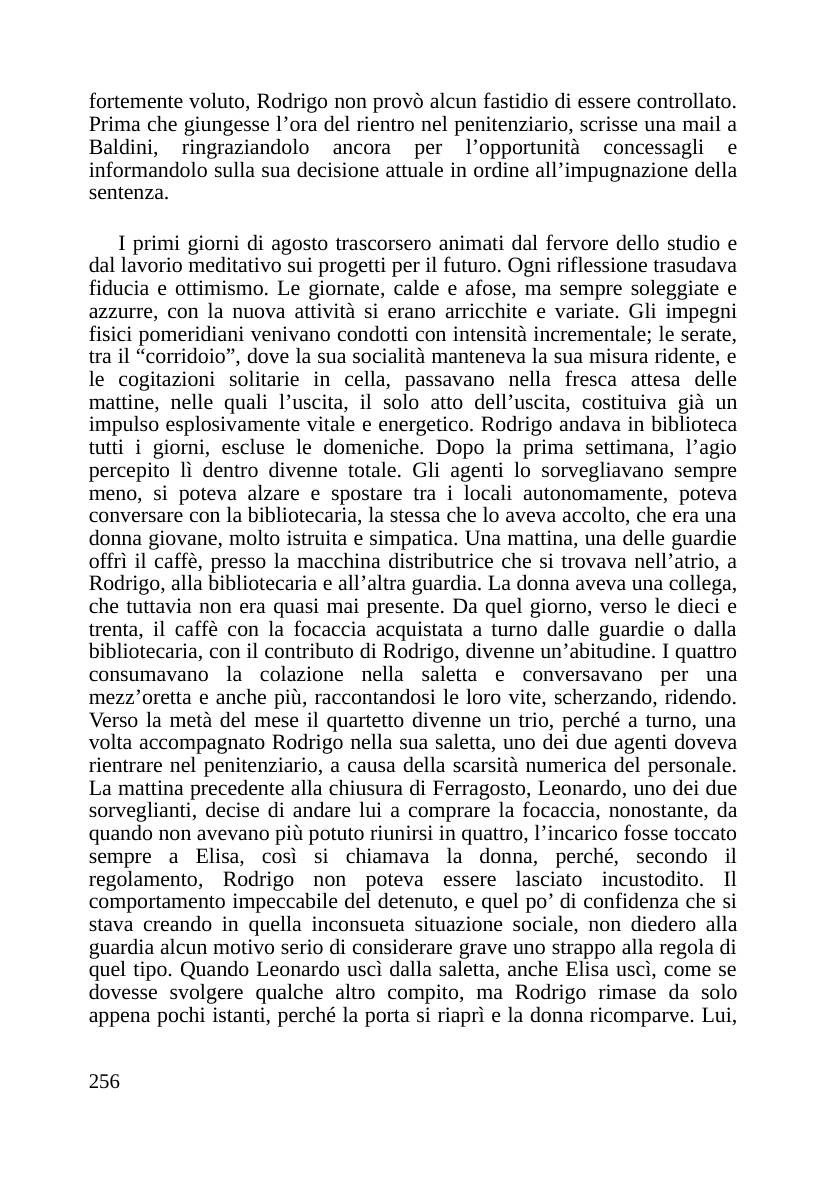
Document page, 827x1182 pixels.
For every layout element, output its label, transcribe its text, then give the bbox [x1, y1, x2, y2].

text fortemente voluto, Rodrigo non provò alcun fastidio di essere controllato. Prima che giungesse l’ora del rientro nel penitenziario, scrisse una mail a Baldini, ringraziandolo ancora per l’opportunità concessagli e informandolo sulla sua decisione attuale in ordine all’impugnazione della sentenza. [88, 88, 738, 204]
text I primi giorni di agosto trascorsero animati dal fervore dello studio e dal lavorio meditativo sui progetti per il futuro. Ogni riflessione trasudava fiducia e ottimismo. Le giornate, calde e afose, ma sempre soleggiate e azzurre, con la nuova attività si erano arricchite e variate. Gli impegni fisici pomeridiani venivano condotti con intensità incrementale; le serate, tra il “corridoio”, dove la sua socialità manteneva la sua misura ridente, e le cogitazioni solitarie in cella, passavano nella fresca attesa delle mattine, nelle quali l’uscita, il solo atto dell’uscita, costituiva già un impulso esplosivamente vitale e energetico. Rodrigo andava in biblioteca tutti i giorni, escluse le domeniche. Dopo la prima settimana, l’agio percepito lì dentro divenne totale. Gli agenti lo sorvegliavano sempre meno, si poteva alzare e spostare tra i locali autonomamente, poteva conversare con la bibliotecaria, la stessa che lo aveva accolto, che era una donna giovane, molto istruita e simpatica. Una mattina, una delle guardie offrì il caffè, presso la macchina distributrice che si trovava nell’atrio, a Rodrigo, alla bibliotecaria e all’altra guardia. La donna aveva una collega, che tuttavia non era quasi mai presente. Da quel giorno, verso le dieci e trenta, il caffè con la focaccia acquistata a turno dalle guardie o dalla bibliotecaria, con il contributo di Rodrigo, divenne un’abitudine. I quattro consumavano la colazione nella saletta e conversavano per una mezz’oretta e anche più, raccontandosi le loro vite, scherzando, ridendo. Verso la metà del mese il quartetto divenne un trio, perché a turno, una volta accompagnato Rodrigo nella sua saletta, uno dei due agenti doveva rientrare nel penitenziario, a causa della scarsità numerica del personale. La mattina precedente alla chiusura di Ferragosto, Leonardo, uno dei due sorveglianti, decise di andare lui a comprare la focaccia, nonostante, da quando non avevano più potuto riunirsi in quattro, l’incarico fosse toccato sempre a Elisa, così si chiamava la donna, perché, secondo il regolamento, Rodrigo non poteva essere lasciato incustodito. Il comportamento impeccabile del detenuto, e quel po’ di confidenza che si stava creando in quella inconsueta situazione sociale, non diedero alla guardia alcun motivo serio di considerare grave uno strappo alla regola di quel tipo. Quando Leonardo uscì dalla saletta, anche Elisa uscì, come se dovesse svolgere qualche altro compito, ma Rodrigo rimase da solo appena pochi istanti, perché la porta si riaprì e la donna ricomparve. Lui, [88, 230, 738, 1027]
